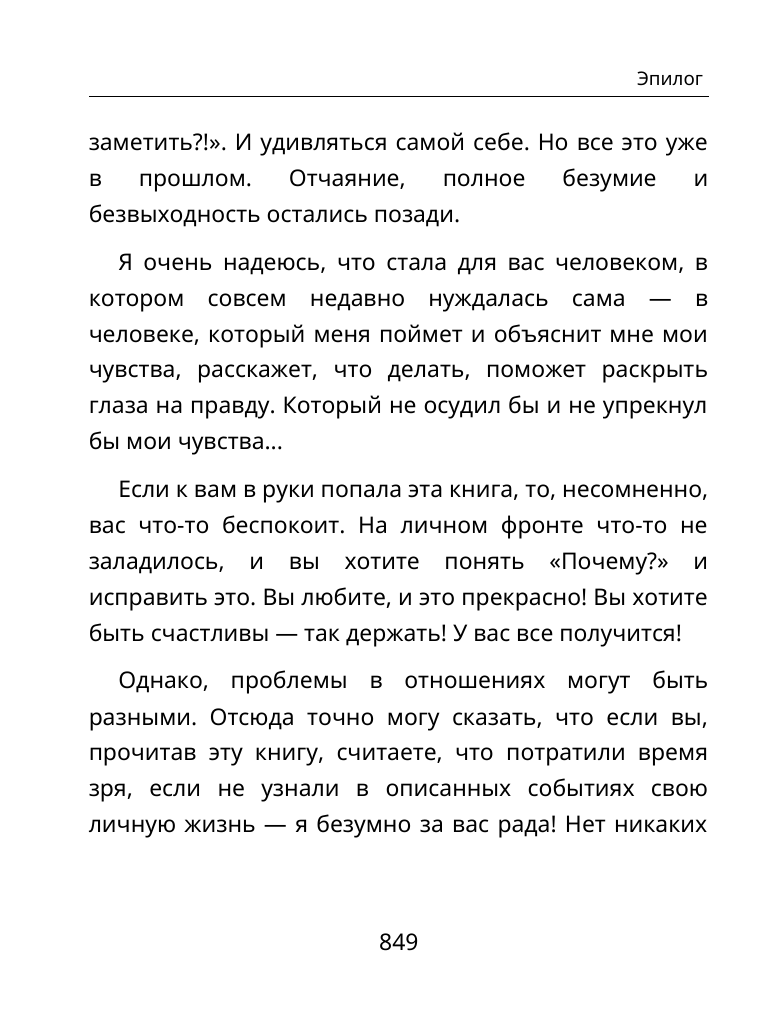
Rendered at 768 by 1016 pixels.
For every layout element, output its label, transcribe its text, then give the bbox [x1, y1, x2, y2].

text Я очень надеюсь, что стала для вас человеком, в котором совсем недавно нуждалась сама — в человеке, который меня поймет и объяснит мне мои чувства, расскажет, что делать, поможет раскрыть глаза на правду. Который не осудил бы и не упрекнул бы мои чувства... [88, 246, 709, 457]
text Однако, проблемы в отношениях могут быть разными. Отсюда точно могу сказать, что если вы, прочитав эту книгу, считаете, что потратили время зря, если не узнали в описанных событиях свою личную жизнь — я безумно за вас рада! Нет никаких [88, 664, 709, 839]
text Если к вам в руки попала эта книга, то, несомненно, вас что-то беспокоит. На личном фронте что-то не заладилось, и вы хотите понять «Почему?» и исправить это. Вы любите, и это прекрасно! Вы хотите быть счастливы — так держать! У вас все получится! [88, 473, 709, 648]
text заметить?!». И удивляться самой себе. Но все это уже в прошлом. Отчаяние, полное безумие и безвыходность остались позади. [88, 126, 709, 229]
